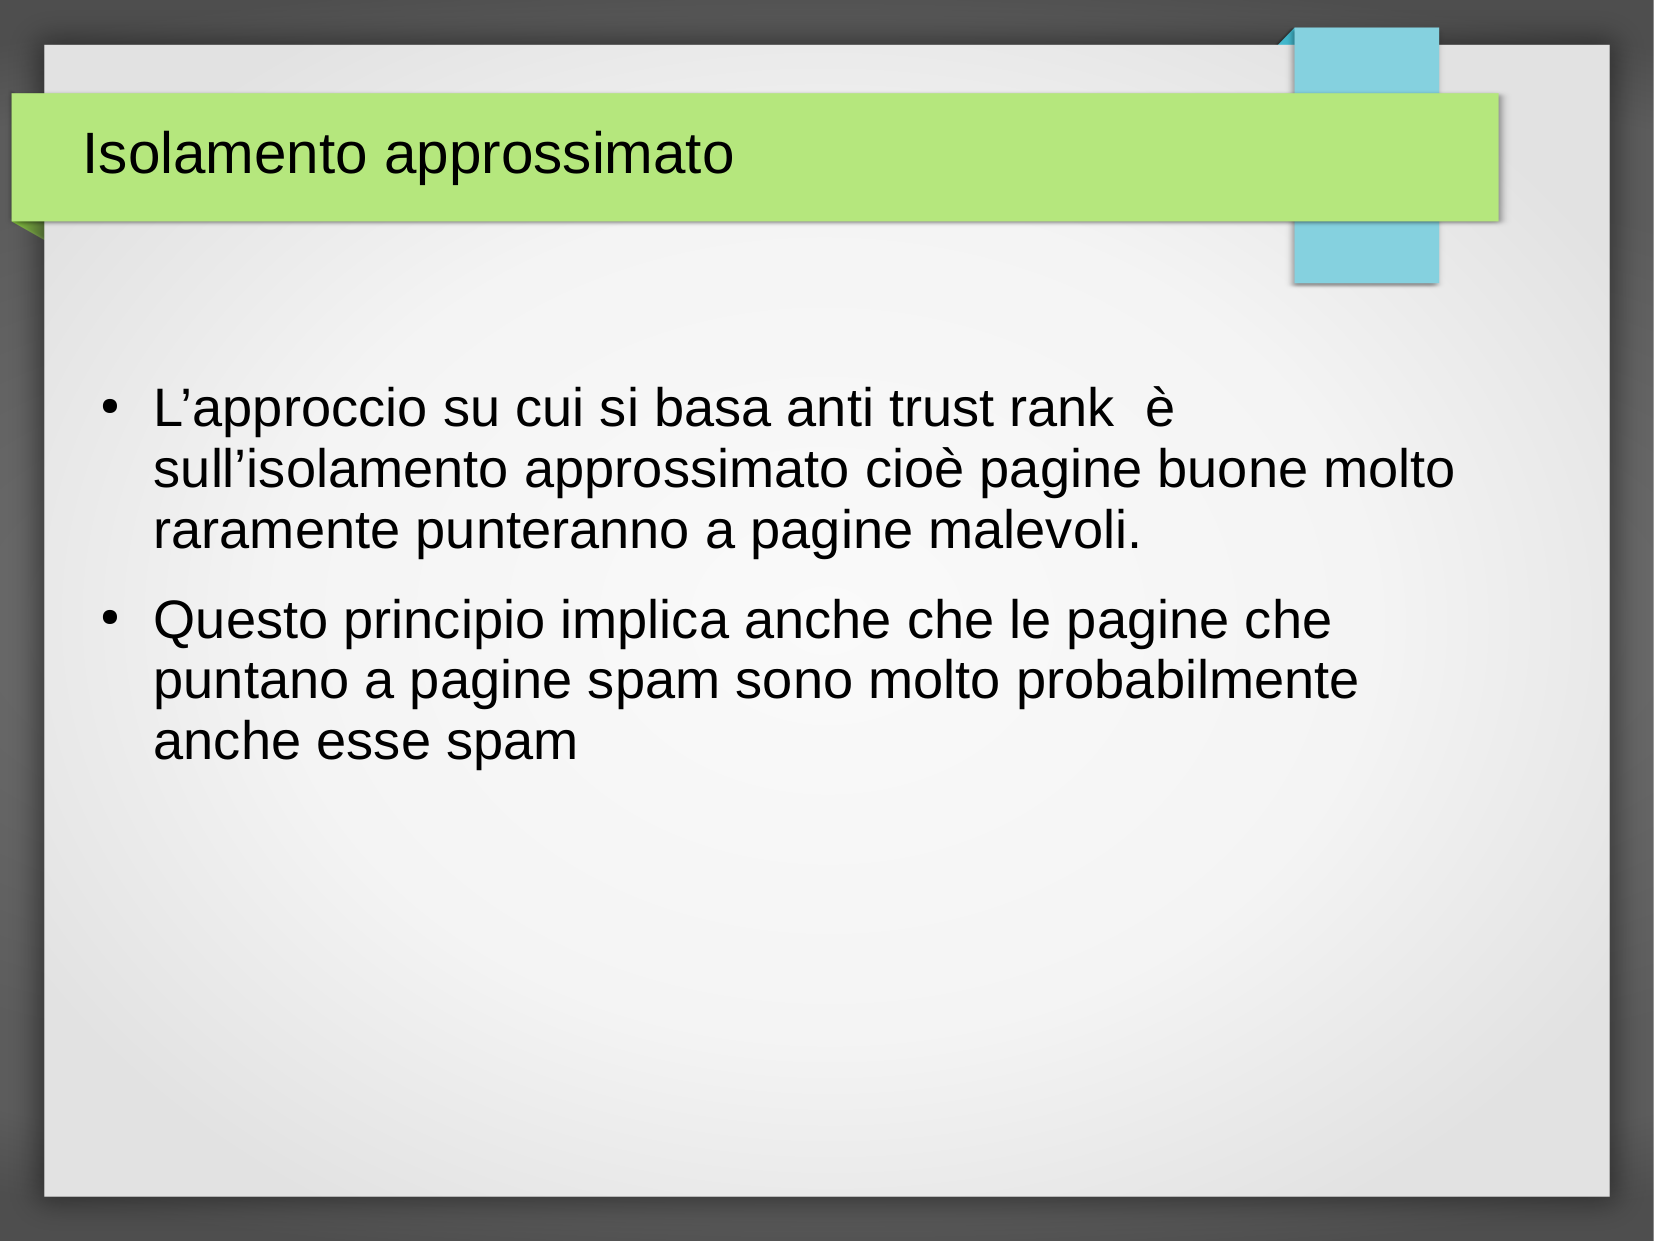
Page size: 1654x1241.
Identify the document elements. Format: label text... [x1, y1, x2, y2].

list L’approccio su cui si basa anti trust rank è sull’isolamento approssimato cioè pagine buone molto raramente punteranno a pagine malevoli. Questo principio implica anche che le pagine che puntano a pagine spam sono molto probabilmente anche esse spam [82, 377, 1489, 1111]
title Isolamento approssimato [82, 94, 1477, 213]
picture [0, 0, 1654, 1241]
